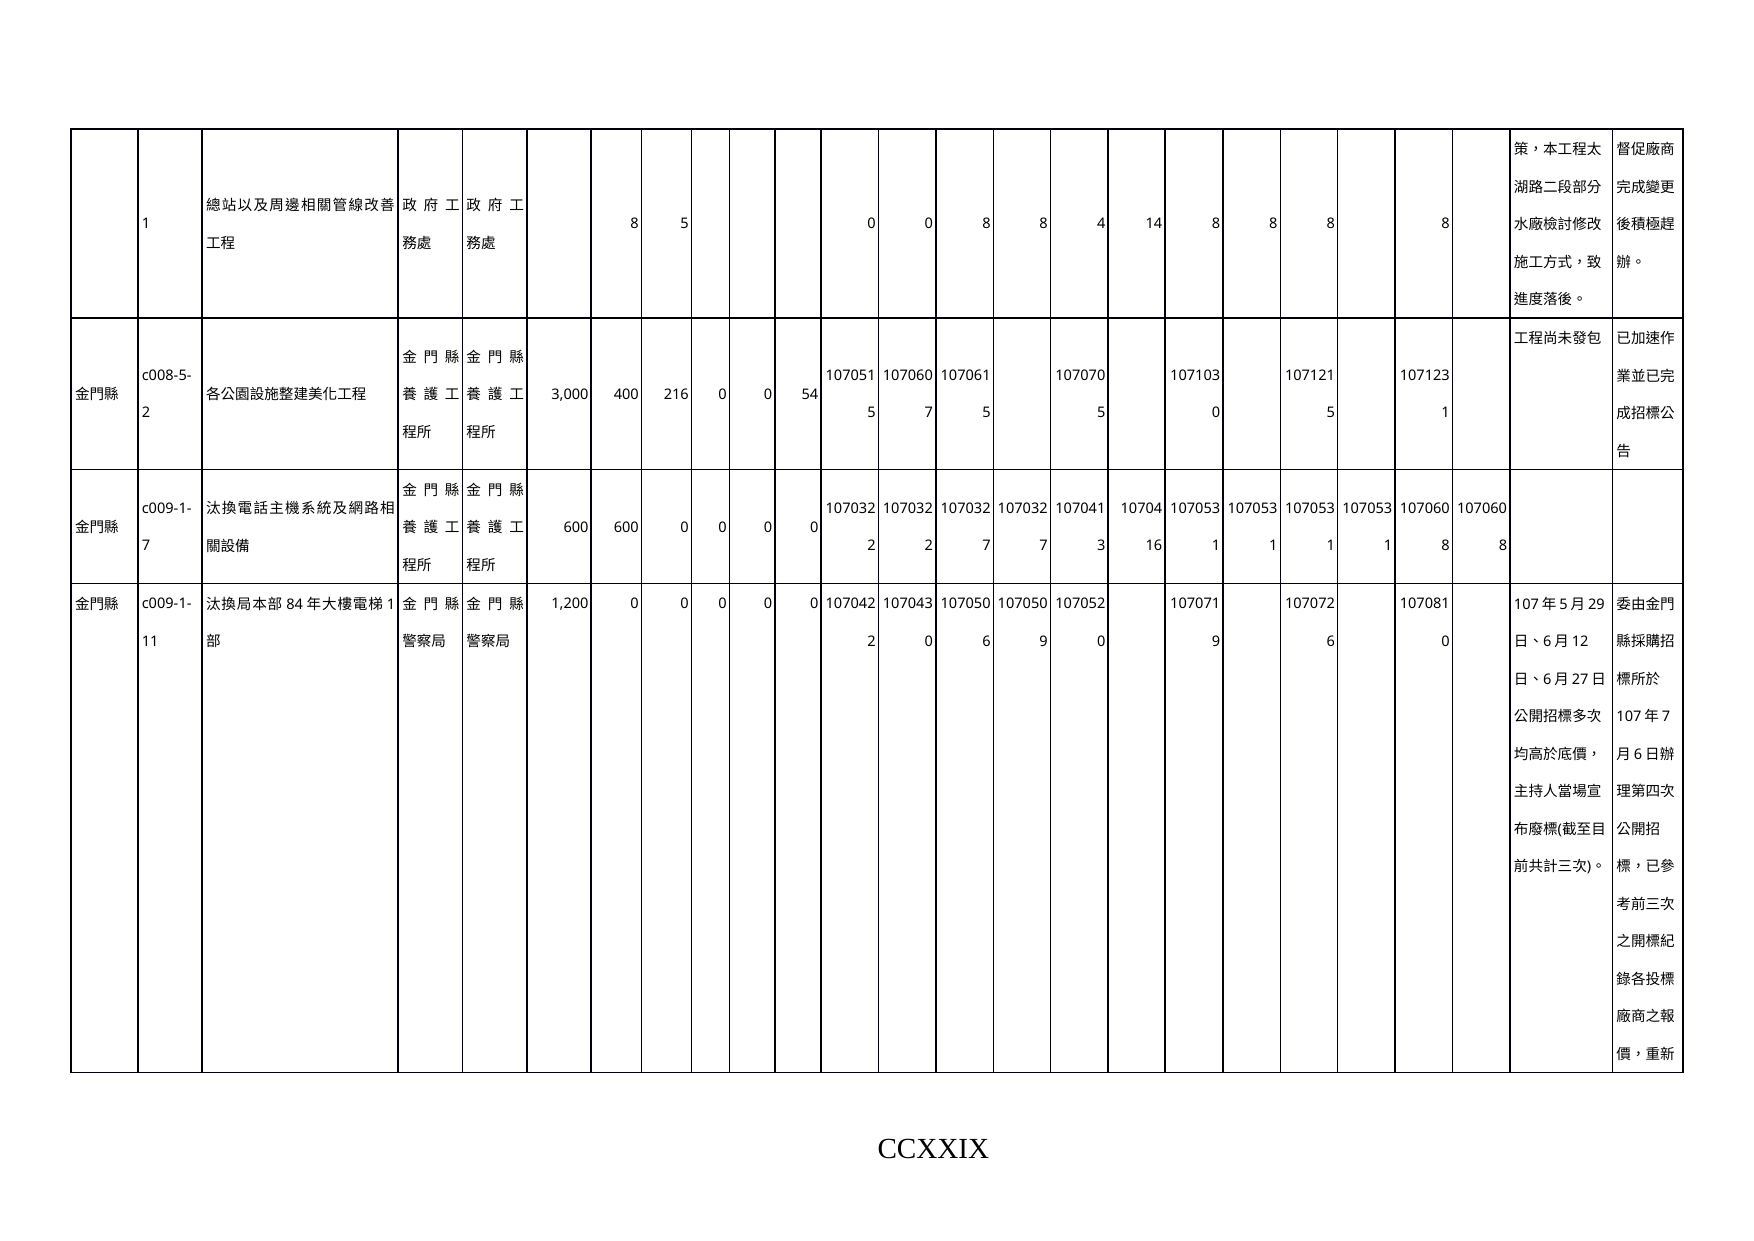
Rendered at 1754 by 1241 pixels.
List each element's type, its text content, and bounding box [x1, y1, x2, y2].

table_cell 600 [592, 470, 641, 583]
table_cell 0 [730, 470, 774, 583]
table_cell 8 [937, 130, 993, 317]
table_cell 1070520 [1051, 584, 1107, 1072]
table_cell [528, 130, 590, 317]
table_cell 1070705 [1051, 319, 1107, 468]
table_cell 400 [592, 319, 641, 468]
table_cell 1070322 [822, 470, 878, 583]
table_cell [730, 130, 774, 317]
table_cell 金門縣警察局 [463, 584, 526, 1072]
table_cell 金門縣警察局 [399, 584, 462, 1072]
table_cell [1338, 584, 1394, 1072]
table_cell 各公園設施整建美化工程 [203, 319, 397, 468]
table_cell [1224, 584, 1280, 1072]
table_cell [1109, 584, 1164, 1072]
table_cell 8 [1396, 130, 1452, 317]
table_cell 總站以及周邊相關管線改善工程 [203, 130, 397, 317]
table_cell [72, 130, 137, 317]
table_cell 1070413 [1051, 470, 1107, 583]
table_cell 1070615 [937, 319, 993, 468]
table_cell 1070327 [937, 470, 993, 583]
table_cell 1070719 [1166, 584, 1222, 1072]
table_cell 0 [692, 584, 729, 1072]
table_cell 1070531 [1166, 470, 1222, 583]
table_cell 54 [776, 319, 820, 468]
table_cell 8 [1224, 130, 1280, 317]
table_cell 1070531 [1281, 470, 1337, 583]
table_cell 4 [1051, 130, 1107, 317]
table_cell [692, 130, 729, 317]
table_cell 1070608 [1396, 470, 1452, 583]
table_cell 1070422 [822, 584, 878, 1072]
table_cell 金門縣養護工程所 [399, 470, 462, 583]
table_cell [1613, 470, 1682, 583]
table_cell [1224, 319, 1280, 468]
table_cell 0 [692, 319, 729, 468]
table_cell 1070509 [994, 584, 1050, 1072]
table_cell 金門縣養護工程所 [463, 470, 526, 583]
table_cell 216 [642, 319, 691, 468]
table_cell 8 [1281, 130, 1337, 317]
table_cell 0 [776, 584, 820, 1072]
table_cell 金門縣 [72, 584, 137, 1072]
table_cell 委由金門縣採購招標所於107年7月6日辦理第四次公開招標，已參考前三次之開標紀錄各投標廠商之報價，重新 [1613, 584, 1682, 1072]
table_cell 1070726 [1281, 584, 1337, 1072]
table_cell 0 [822, 130, 878, 317]
table_cell 0 [642, 470, 691, 583]
table_cell 1071030 [1166, 319, 1222, 468]
table_cell 督促廠商完成變更後積極趕辦。 [1613, 130, 1682, 317]
table_cell 政府工務處 [399, 130, 462, 317]
table_cell 600 [528, 470, 590, 583]
table_cell 汰換局本部84年大樓電梯1部 [203, 584, 397, 1072]
table_cell 金門縣 [72, 470, 137, 583]
table_cell [1511, 470, 1612, 583]
table_cell [1453, 319, 1509, 468]
table_cell 0 [730, 319, 774, 468]
table_cell [1109, 319, 1164, 468]
table_cell 1070608 [1453, 470, 1509, 583]
table_cell [1338, 130, 1394, 317]
table_cell [994, 319, 1050, 468]
table_cell [1338, 319, 1394, 468]
table_cell 已加速作業並已完成招標公告 [1613, 319, 1682, 468]
table_cell 8 [994, 130, 1050, 317]
table_cell 金門縣養護工程所 [399, 319, 462, 468]
table_cell 5 [642, 130, 691, 317]
table_cell 107年5月29日、6月12日、6月27日公開招標多次均高於底價，主持人當場宣布廢標(截至目前共計三次)。 [1511, 584, 1612, 1072]
table_cell 1070515 [822, 319, 878, 468]
table_cell 0 [879, 130, 935, 317]
table_cell 1070607 [879, 319, 935, 468]
table_cell 1070506 [937, 584, 993, 1072]
table_cell 工程尚未發包 [1511, 319, 1612, 468]
table_cell 1071215 [1281, 319, 1337, 468]
table_cell 0 [592, 584, 641, 1072]
table_cell 0 [642, 584, 691, 1072]
table_cell [1453, 130, 1509, 317]
table_cell [776, 130, 820, 317]
table_cell 1070531 [1224, 470, 1280, 583]
table_cell 1,200 [528, 584, 590, 1072]
table_cell 1070327 [994, 470, 1050, 583]
table_cell 8 [1166, 130, 1222, 317]
table_cell c009-1-7 [139, 470, 201, 583]
table_cell 1070430 [879, 584, 935, 1072]
table_cell 1071231 [1396, 319, 1452, 468]
table_cell 金門縣養護工程所 [463, 319, 526, 468]
table_cell 0 [692, 470, 729, 583]
table_cell 金門縣 [72, 319, 137, 468]
table_cell 14 [1109, 130, 1164, 317]
table_cell [1453, 584, 1509, 1072]
table_cell 1 [139, 130, 201, 317]
table_cell 1070810 [1396, 584, 1452, 1072]
table_cell 8 [592, 130, 641, 317]
table_cell 0 [730, 584, 774, 1072]
table_cell 1070531 [1338, 470, 1394, 583]
table_cell 政府工務處 [463, 130, 526, 317]
table_cell 汰換電話主機系統及網路相關設備 [203, 470, 397, 583]
table_cell c008-5-2 [139, 319, 201, 468]
table_cell 0 [776, 470, 820, 583]
table_cell 3,000 [528, 319, 590, 468]
table_cell 策，本工程太湖路二段部分水廠檢討修改施工方式，致進度落後。 [1511, 130, 1612, 317]
table_cell 1070322 [879, 470, 935, 583]
table_cell 1070416 [1109, 470, 1164, 583]
table_cell c009-1-11 [139, 584, 201, 1072]
